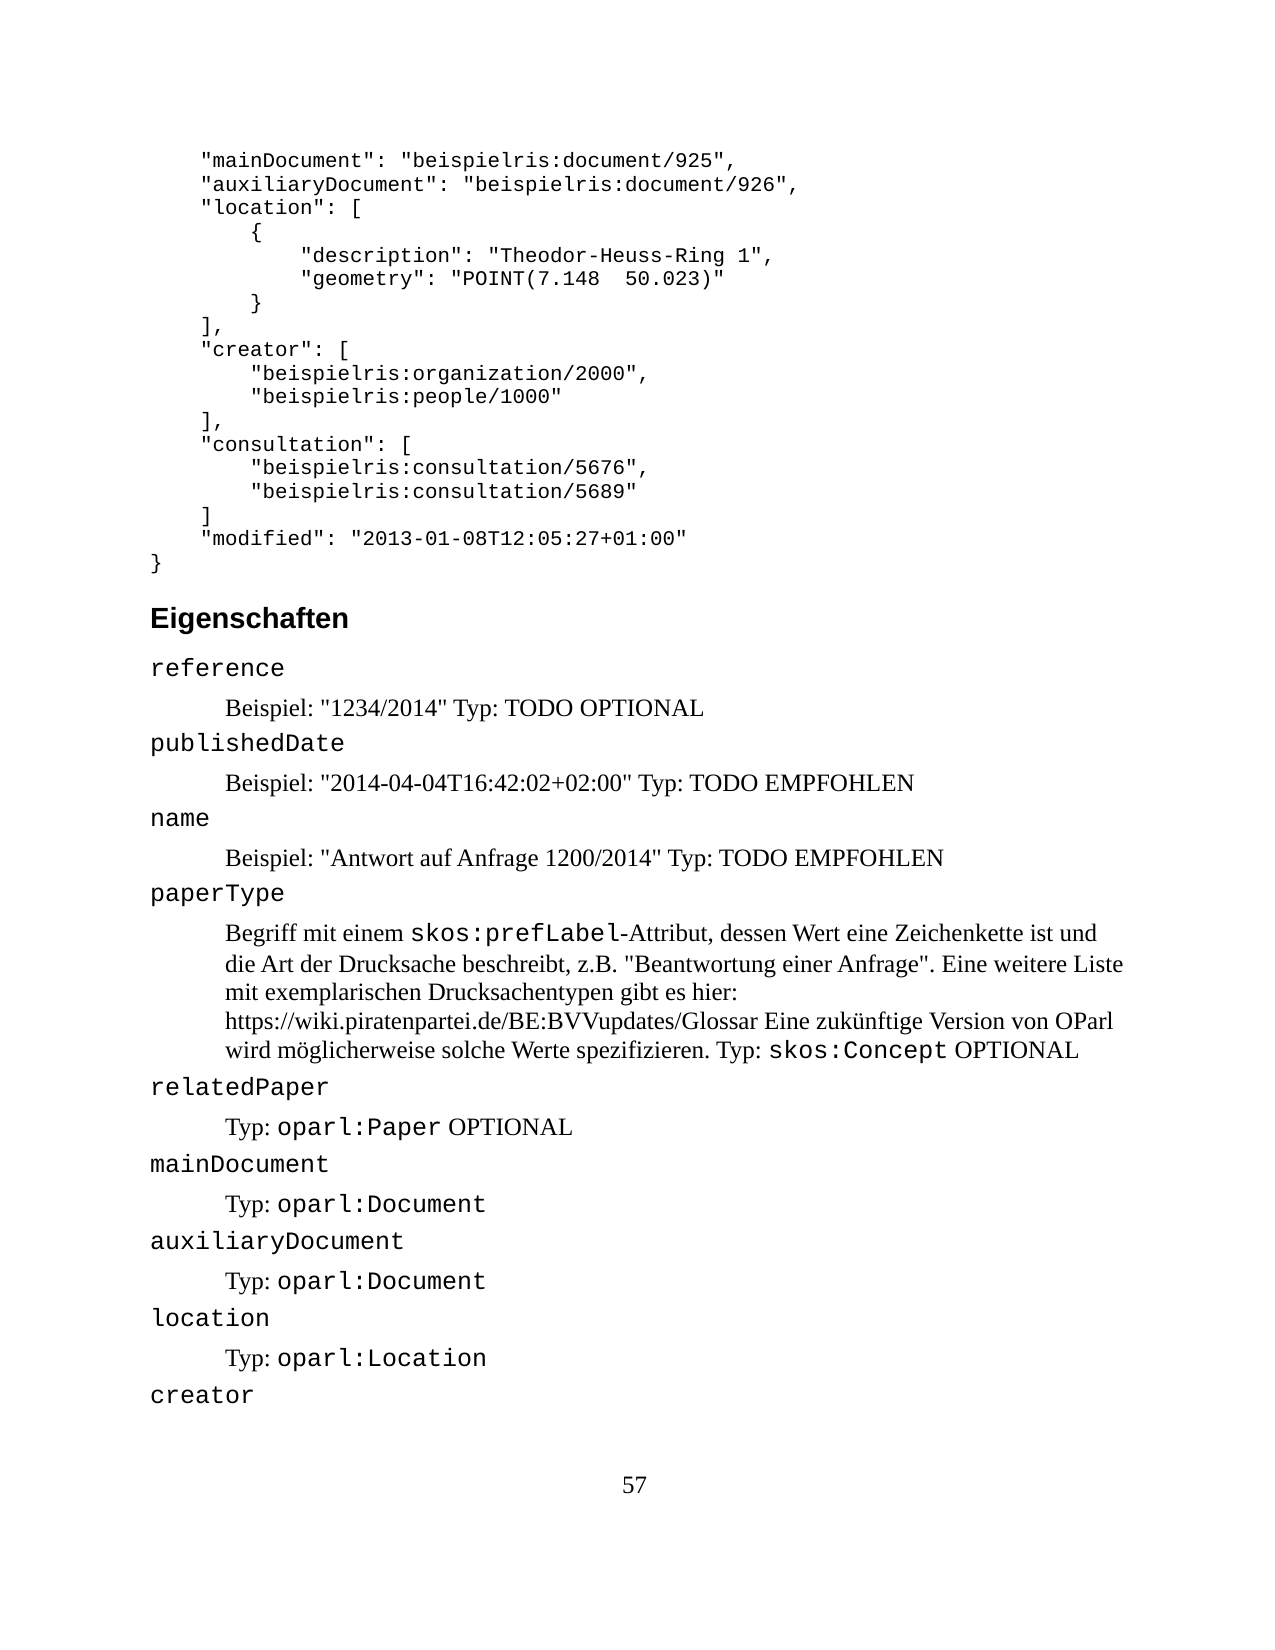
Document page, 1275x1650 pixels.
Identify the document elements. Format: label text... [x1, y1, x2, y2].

text publishedDate [150, 731, 1125, 759]
text "beispielris:people/1000" [150, 386, 1125, 410]
text ], [150, 316, 1125, 339]
text ], [150, 410, 1125, 434]
text "creator": [ [150, 339, 1125, 363]
text Beispiel: "2014-04-04T16:42:02+02:00" Typ: TODO EMPFOHLEN [225, 768, 1125, 797]
text } [150, 552, 1125, 576]
text { [150, 221, 1125, 244]
text name [150, 806, 1125, 834]
text "description": "Theodor-Heuss-Ring 1", [150, 244, 1125, 268]
text "beispielris:consultation/5689" [150, 481, 1125, 505]
text Typ: oparl:Paper OPTIONAL [225, 1112, 1125, 1143]
text "consultation": [ [150, 434, 1125, 457]
subtitle Eigenschaften [150, 601, 1125, 634]
text paperType [150, 881, 1125, 909]
text creator [150, 1383, 1125, 1411]
text "modified": "2013-01-08T12:05:27+01:00" [150, 528, 1125, 552]
text Beispiel: "1234/2014" Typ: TODO OPTIONAL [225, 693, 1125, 722]
text } [150, 292, 1125, 316]
text mainDocument [150, 1152, 1125, 1180]
text "location": [ [150, 197, 1125, 221]
text Typ: oparl:Location [225, 1343, 1125, 1374]
text "geometry": "POINT(7.148 50.023)" [150, 268, 1125, 292]
text Beispiel: "Antwort auf Anfrage 1200/2014" Typ: TODO EMPFOHLEN [225, 843, 1125, 872]
text "mainDocument": "beispielris:document/925", [150, 150, 1125, 174]
text "beispielris:consultation/5676", [150, 457, 1125, 481]
text reference [150, 656, 1125, 684]
text ] [150, 505, 1125, 528]
text Typ: oparl:Document [225, 1189, 1125, 1220]
text Typ: oparl:Document [225, 1266, 1125, 1297]
text auxiliaryDocument [150, 1229, 1125, 1257]
text relatedPaper [150, 1075, 1125, 1103]
text "auxiliaryDocument": "beispielris:document/926", [150, 174, 1125, 197]
text Begriff mit einem skos:prefLabel-Attribut, dessen Wert eine Zeichenkette ist und die Art der Drucksache beschreibt, z.B. "Beantwortung einer Anfrage". Eine weitere Liste mit exemplarischen Drucksachentypen gibt es hier: https://wiki.piratenpartei.de/BE:BVVupdates/Glossar Eine zukünftige Version von OParl wird möglicherweise solche Werte spezifizieren. Typ: skos:Concept OPTIONAL [225, 918, 1125, 1066]
text "beispielris:organization/2000", [150, 363, 1125, 386]
text location [150, 1306, 1125, 1334]
